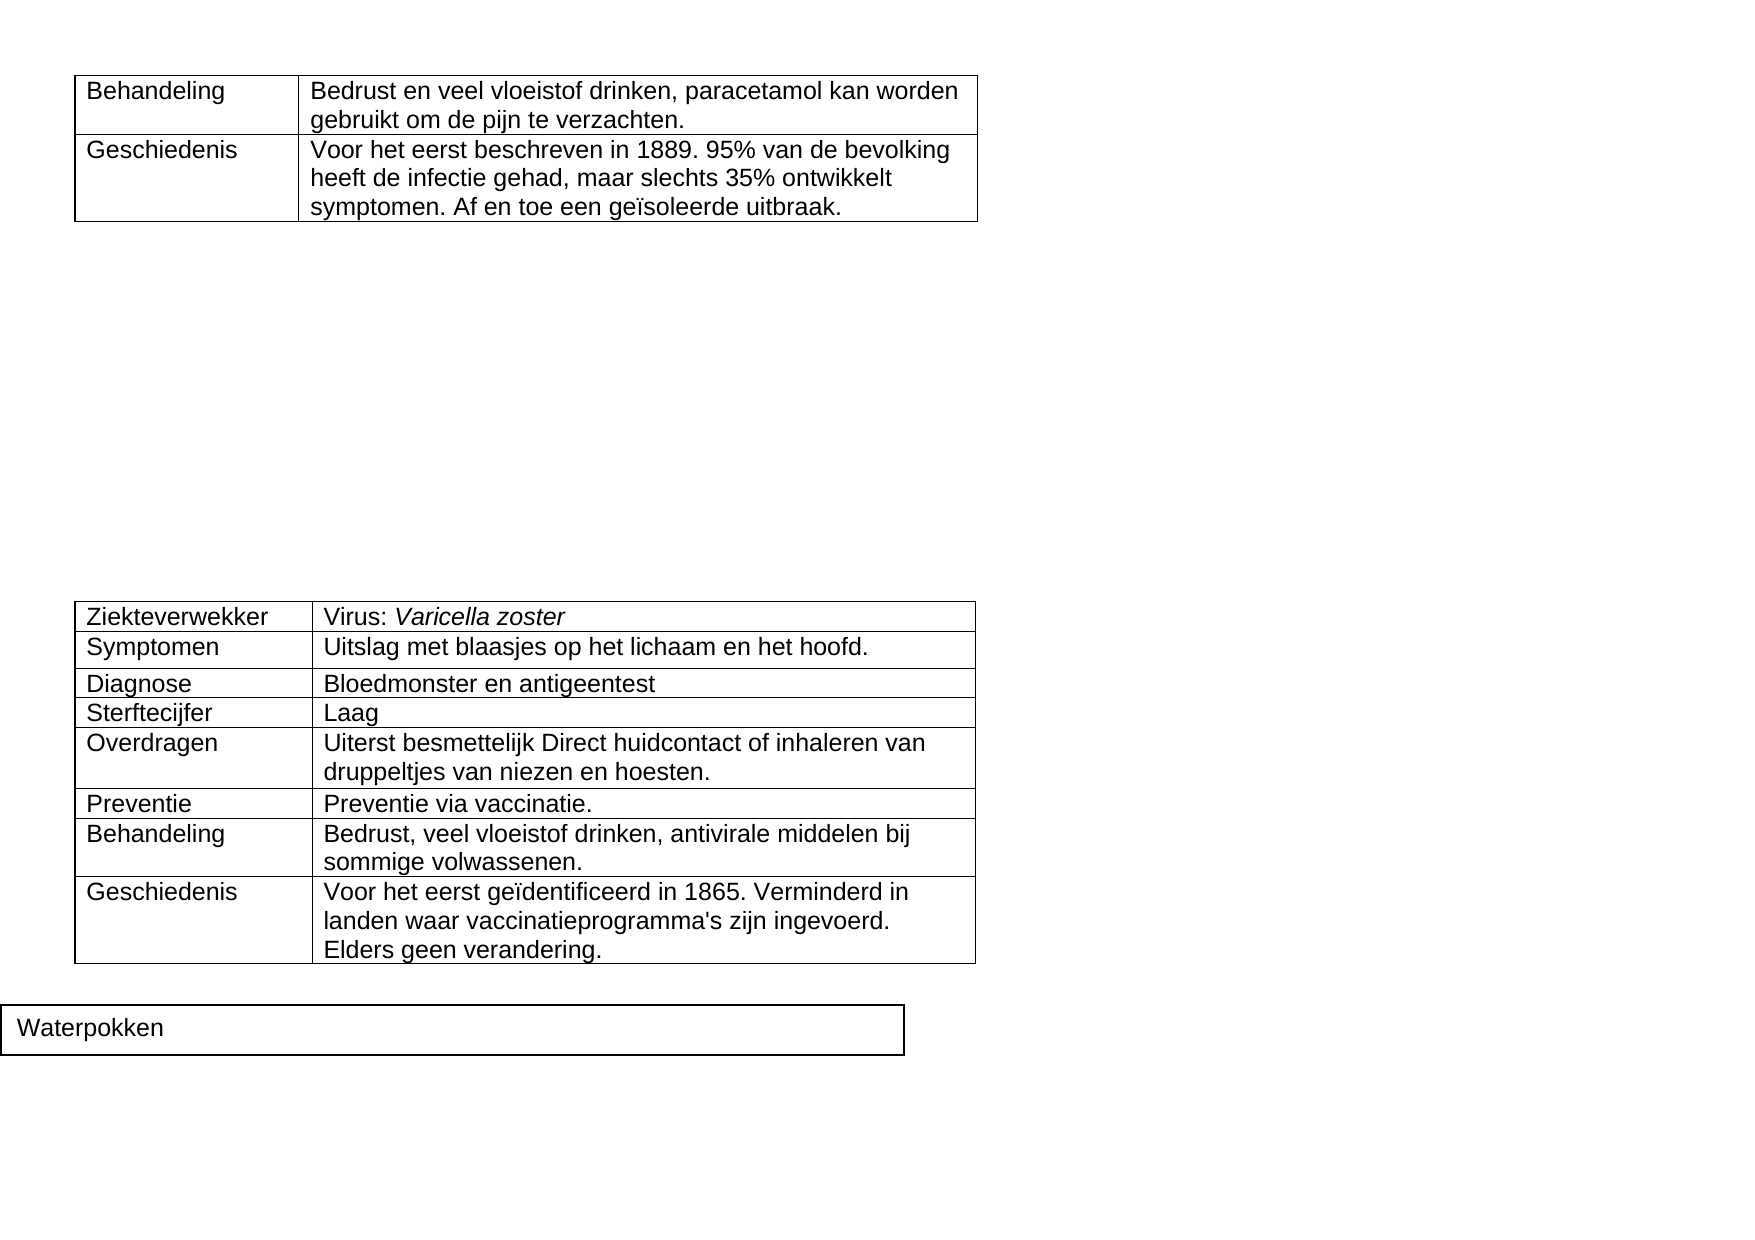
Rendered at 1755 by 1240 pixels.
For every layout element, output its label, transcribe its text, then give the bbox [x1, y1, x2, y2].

table_cell Uitslag met blaasjes op het lichaam en het hoofd. [313, 632, 975, 667]
table_cell Behandeling [76, 819, 312, 876]
table_cell Preventie via vaccinatie. [313, 789, 975, 817]
table_cell Overdragen [76, 728, 312, 788]
text Waterpokken [17, 1013, 888, 1042]
table_cell Voor het eerst beschreven in 1889. 95% van de bevolking heeft de infectie gehad, maar slechts 35% ontwikkelt symptomen. Af en toe een geïsoleerde uitbraak. [299, 135, 977, 221]
table_cell Laag [313, 698, 975, 727]
table_cell Sterftecijfer [76, 698, 312, 727]
table_cell Geschiedenis [76, 135, 298, 221]
table_cell Geschiedenis [76, 877, 312, 963]
table_cell Behandeling [76, 76, 298, 133]
table_cell Bedrust en veel vloeistof drinken, paracetamol kan worden gebruikt om de pijn te verzachten. [299, 76, 977, 133]
table_cell Voor het eerst geïdentificeerd in 1865. Verminderd in landen waar vaccinatieprogramma's zijn ingevoerd. Elders geen verandering. [313, 877, 975, 963]
table_cell Symptomen [76, 632, 312, 667]
table_cell Preventie [76, 789, 312, 817]
table_cell Uiterst besmettelijk Direct huidcontact of inhaleren van druppeltjes van niezen en hoesten. [313, 728, 975, 788]
table_header Ziekteverwekker [76, 602, 312, 631]
table_cell Diagnose [76, 669, 312, 697]
table_cell Bedrust, veel vloeistof drinken, antivirale middelen bij sommige volwassenen. [313, 819, 975, 876]
table_header Virus: Varicella zoster [313, 602, 975, 631]
table_cell Bloedmonster en antigeentest [313, 669, 975, 697]
